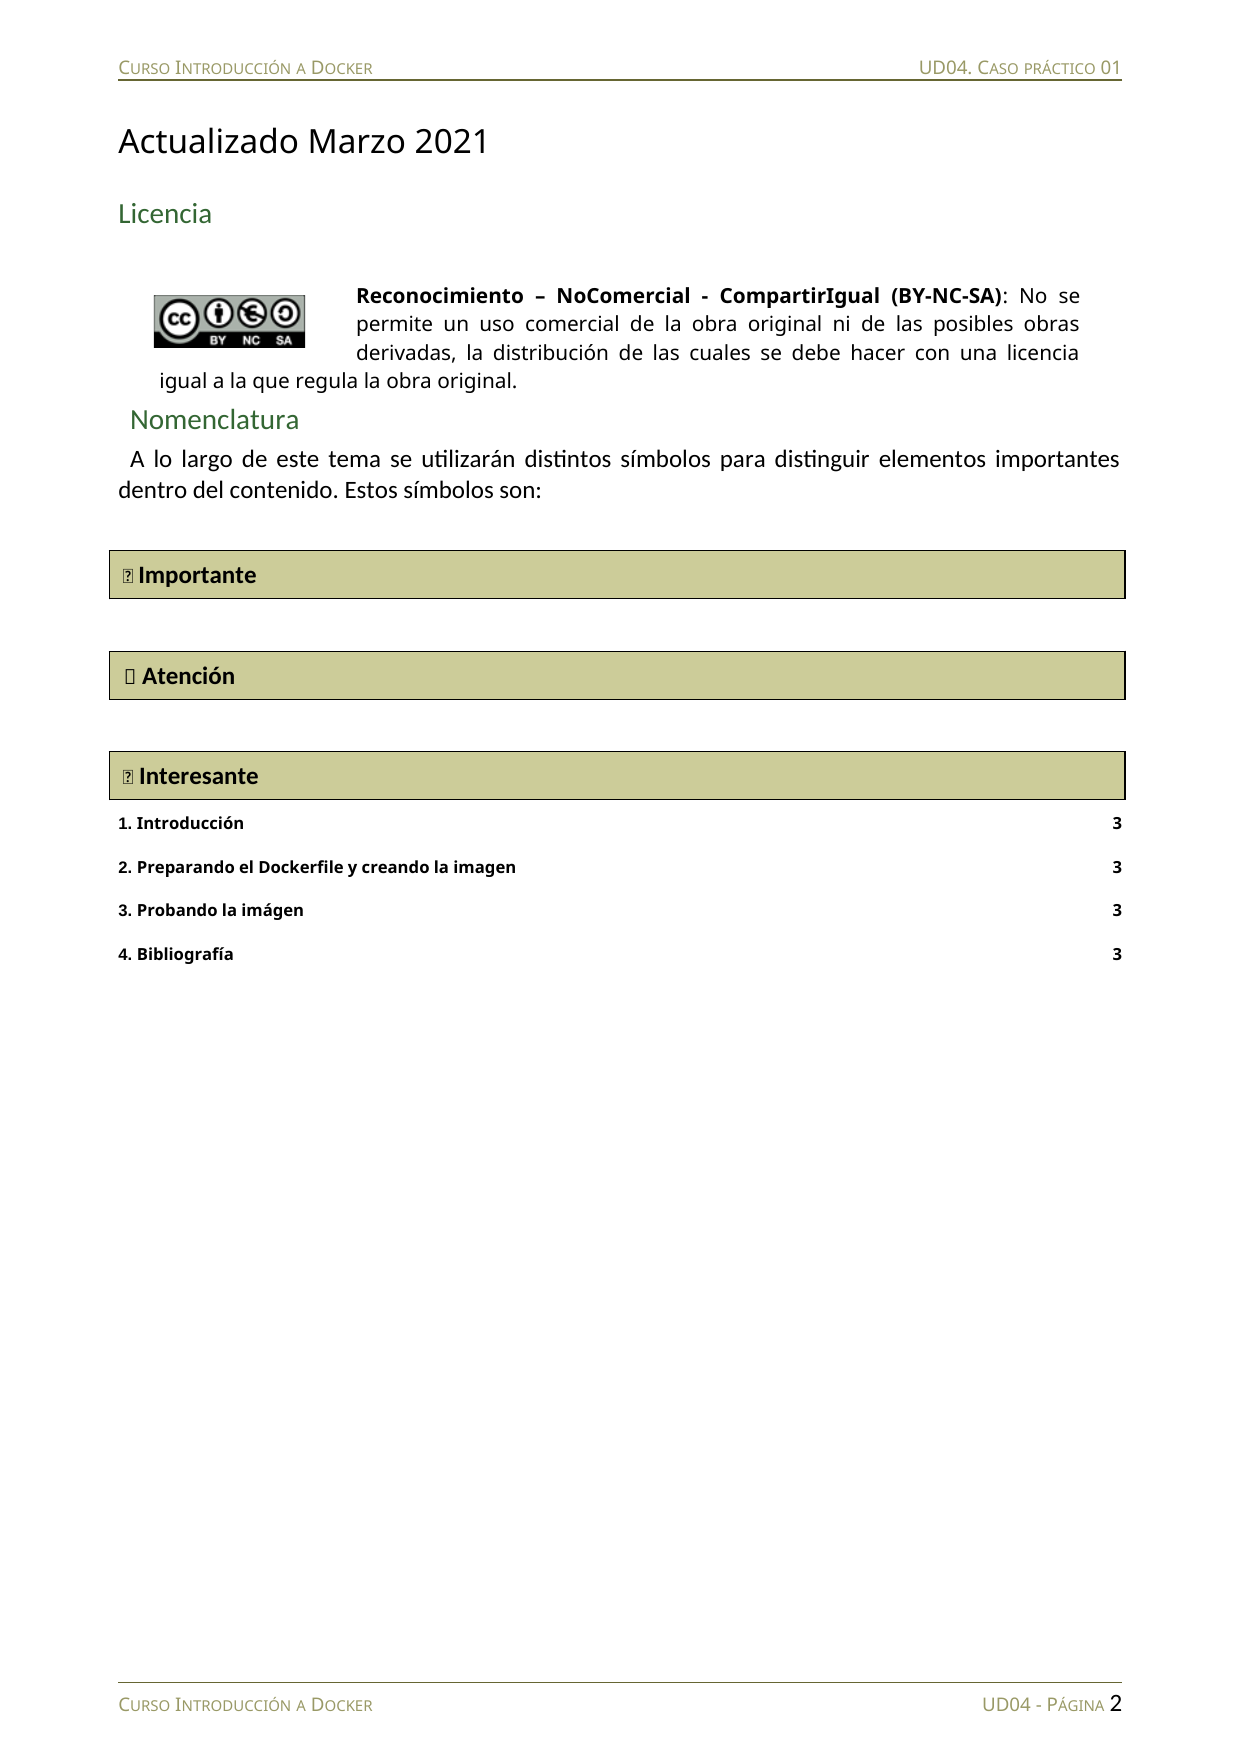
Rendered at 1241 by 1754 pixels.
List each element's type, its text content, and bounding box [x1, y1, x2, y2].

text Actualizado Marzo 2021 [118, 118, 1122, 163]
text 📖 Importante [110, 551, 1124, 598]
text Reconocimiento – NoComercial - CompartirIgual (BY-NC-SA): No se permite un uso comercial de la obra original ni de las posibles obras derivadas, la distribución de las cuales se debe hacer con una licencia igual a la que regula la obra original. [159, 281, 1080, 395]
picture [153, 295, 306, 348]
text ❕ Atención [110, 652, 1124, 699]
text 2. Preparando el Dockerfile y creando la imagen 3 [118, 856, 1122, 878]
text A lo largo de este tema se utilizarán distintos símbolos para distinguir elementos importantes dentro del contenido. Estos símbolos son: [118, 443, 1122, 504]
text Nomenclatura [118, 401, 1122, 437]
text 💬 Interesante [110, 752, 1124, 799]
text 3. Probando la imágen 3 [118, 899, 1122, 922]
text 4. Bibliografía 3 [118, 943, 1122, 965]
text Licencia [118, 196, 1122, 231]
text 1. Introducción 3 [118, 812, 1122, 835]
